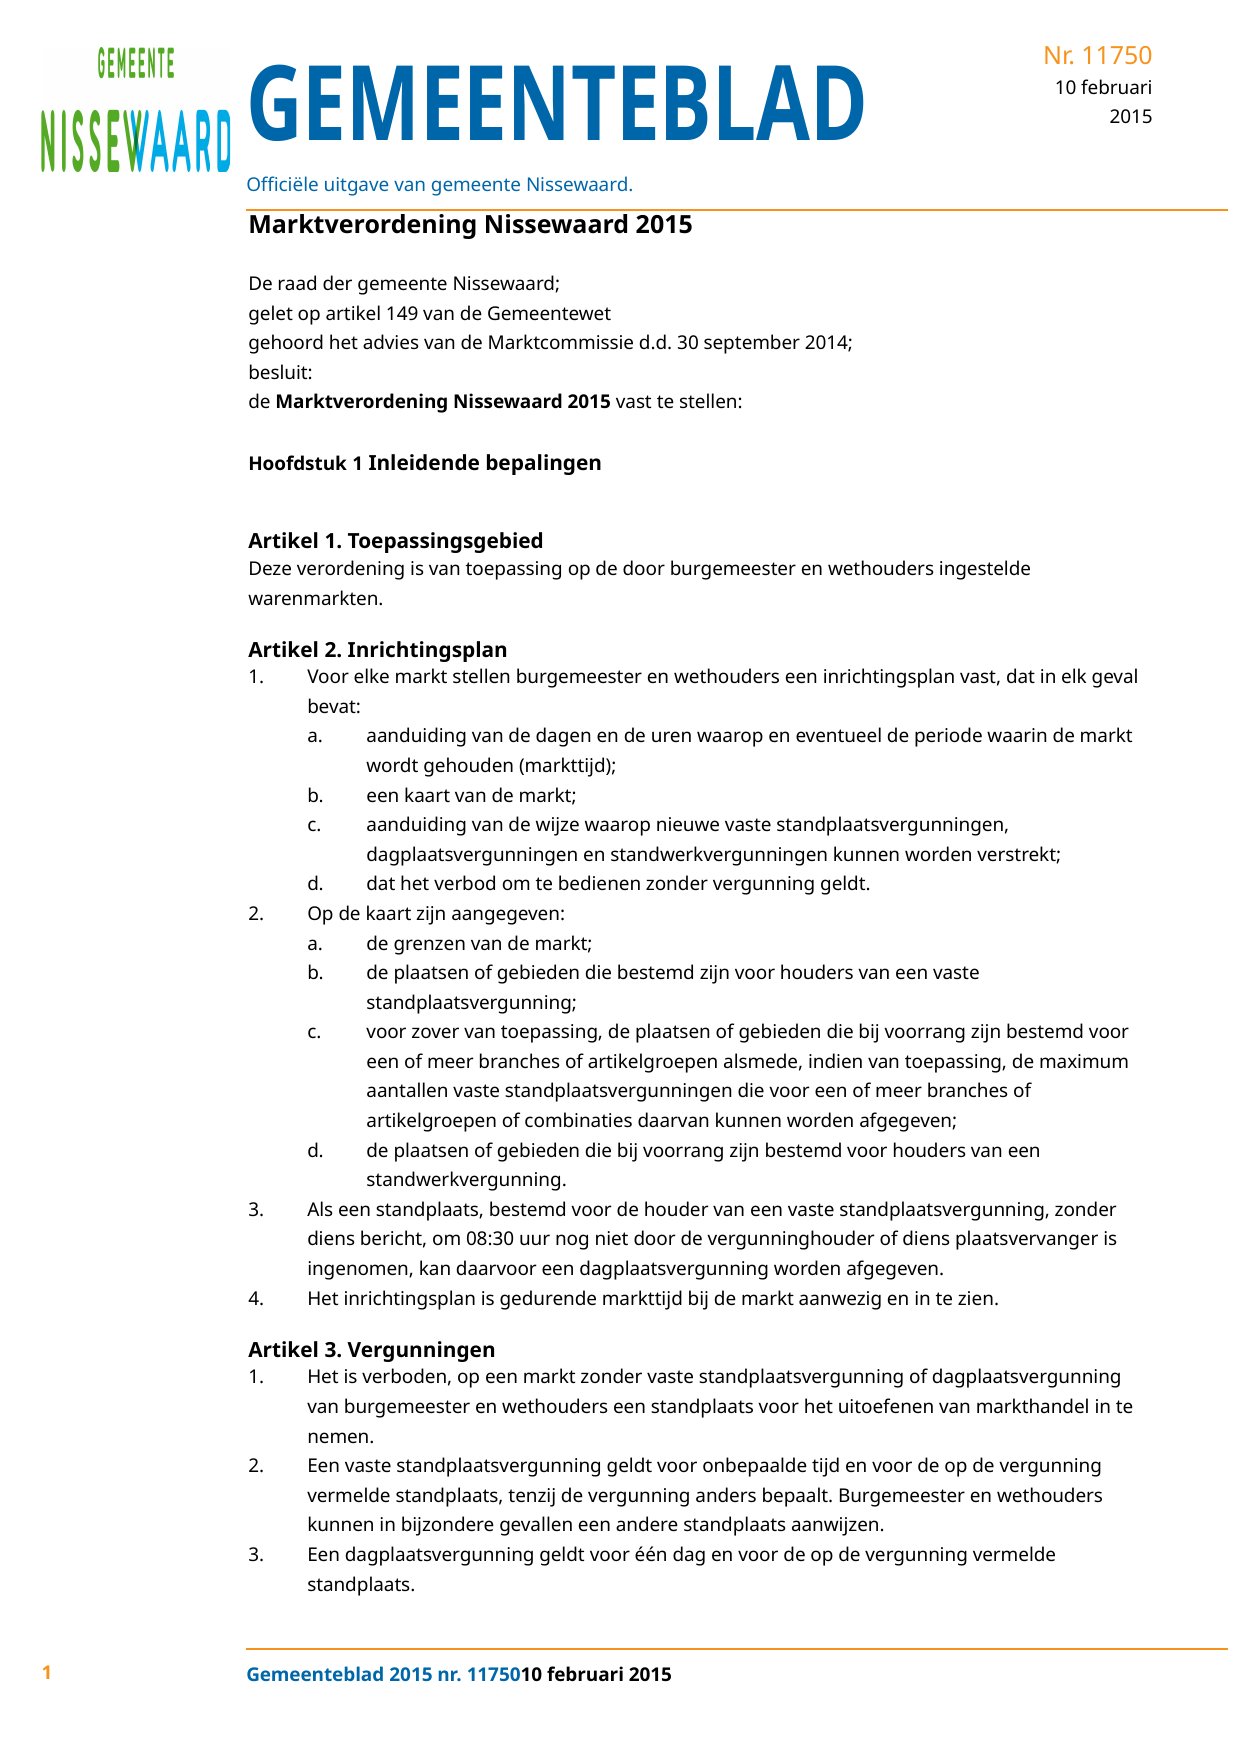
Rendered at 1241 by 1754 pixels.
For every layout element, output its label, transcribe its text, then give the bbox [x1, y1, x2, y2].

list Een dagplaatsvergunning geldt voor één dag en voor de op de vergunning vermelde standplaats. [248, 1541, 1152, 1596]
picture [201, 122, 206, 138]
list Voor elke markt stellen burgemeester en wethouders een inrichtingsplan vast, dat in elk geval bevat: [248, 663, 1152, 719]
picture [222, 122, 227, 160]
list Op de kaart zijn aangegeven: [248, 900, 1152, 926]
list dat het verbod om te bedienen zonder vergunning geldt. [307, 871, 1152, 896]
list aanduiding van de wijze waarop nieuwe vaste standplaatsvergunningen, dagplaatsvergunningen en standwerkvergunningen kunnen worden verstrekt; [307, 811, 1152, 867]
list Een vaste standplaatsvergunning geldt voor onbepaalde tijd en voor de op de vergunning vermelde standplaats, tenzij de vergunning anders bepaalt. Burgemeester en wethouders kunnen in bijzondere gevallen een andere standplaats aanwijzen. [248, 1452, 1152, 1537]
text Hoofdstuk 1 Inleidende bepalingen [248, 448, 1152, 476]
text Deze verordening is van toepassing op de door burgemeester en wethouders ingestelde warenmarkten. [248, 555, 1152, 610]
text de Marktverordening Nissewaard 2015 vast te stellen: [248, 389, 1152, 414]
text Artikel 3. Vergunningen [248, 1335, 1152, 1364]
list voor zover van toepassing, de plaatsen of gebieden die bij voorrang zijn bestemd voor een of meer branches of artikelgroepen alsmede, indien van toepassing, de maximum aantallen vaste standplaatsvergunningen die voor een of meer branches of artikelgroepen of combinaties daarvan kunnen worden afgegeven; [307, 1018, 1152, 1133]
list de plaatsen of gebieden die bestemd zijn voor houders van een vaste standplaatsvergunning; [307, 959, 1152, 1015]
list de grenzen van de markt; [307, 930, 1152, 956]
picture [154, 157, 165, 172]
text De raad der gemeente Nissewaard; [248, 270, 1152, 296]
list Het is verboden, op een markt zonder vaste standplaatsvergunning of dagplaatsvergunning van burgemeester en wethouders een standplaats voor het uitoefenen van markthandel in te nemen. [248, 1364, 1152, 1448]
list aanduiding van de dagen en de uren waarop en eventueel de periode waarin de markt wordt gehouden (markttijd); [307, 723, 1152, 778]
list Het inrichtingsplan is gedurende markttijd bij de markt aanwezig en in te zien. [248, 1285, 1152, 1311]
text Artikel 2. Inrichtingsplan [248, 635, 1152, 663]
text Marktverordening Nissewaard 2015 [248, 211, 1152, 241]
text besluit: [248, 359, 1152, 385]
picture [200, 151, 206, 172]
list de plaatsen of gebieden die bij voorrang zijn bestemd voor houders van een standwerkvergunning. [307, 1137, 1152, 1192]
list Als een standplaats, bestemd voor de houder van een vaste standplaatsvergunning, zonder diens bericht, om 08:30 uur nog niet door de vergunninghouder of diens plaatsvervanger is ingenomen, kan daarvoor een dagplaatsvergunning worden afgegeven. [248, 1196, 1152, 1281]
text gelet op artikel 149 van de Gemeentewet [248, 300, 1152, 326]
text gehoord het advies van de Marktcommissie d.d. 30 september 2014; [248, 329, 1152, 355]
text Artikel 1. Toepassingsgebied [248, 527, 1152, 555]
picture [41, 47, 231, 172]
list een kaart van de markt; [307, 782, 1152, 808]
picture [176, 157, 187, 172]
